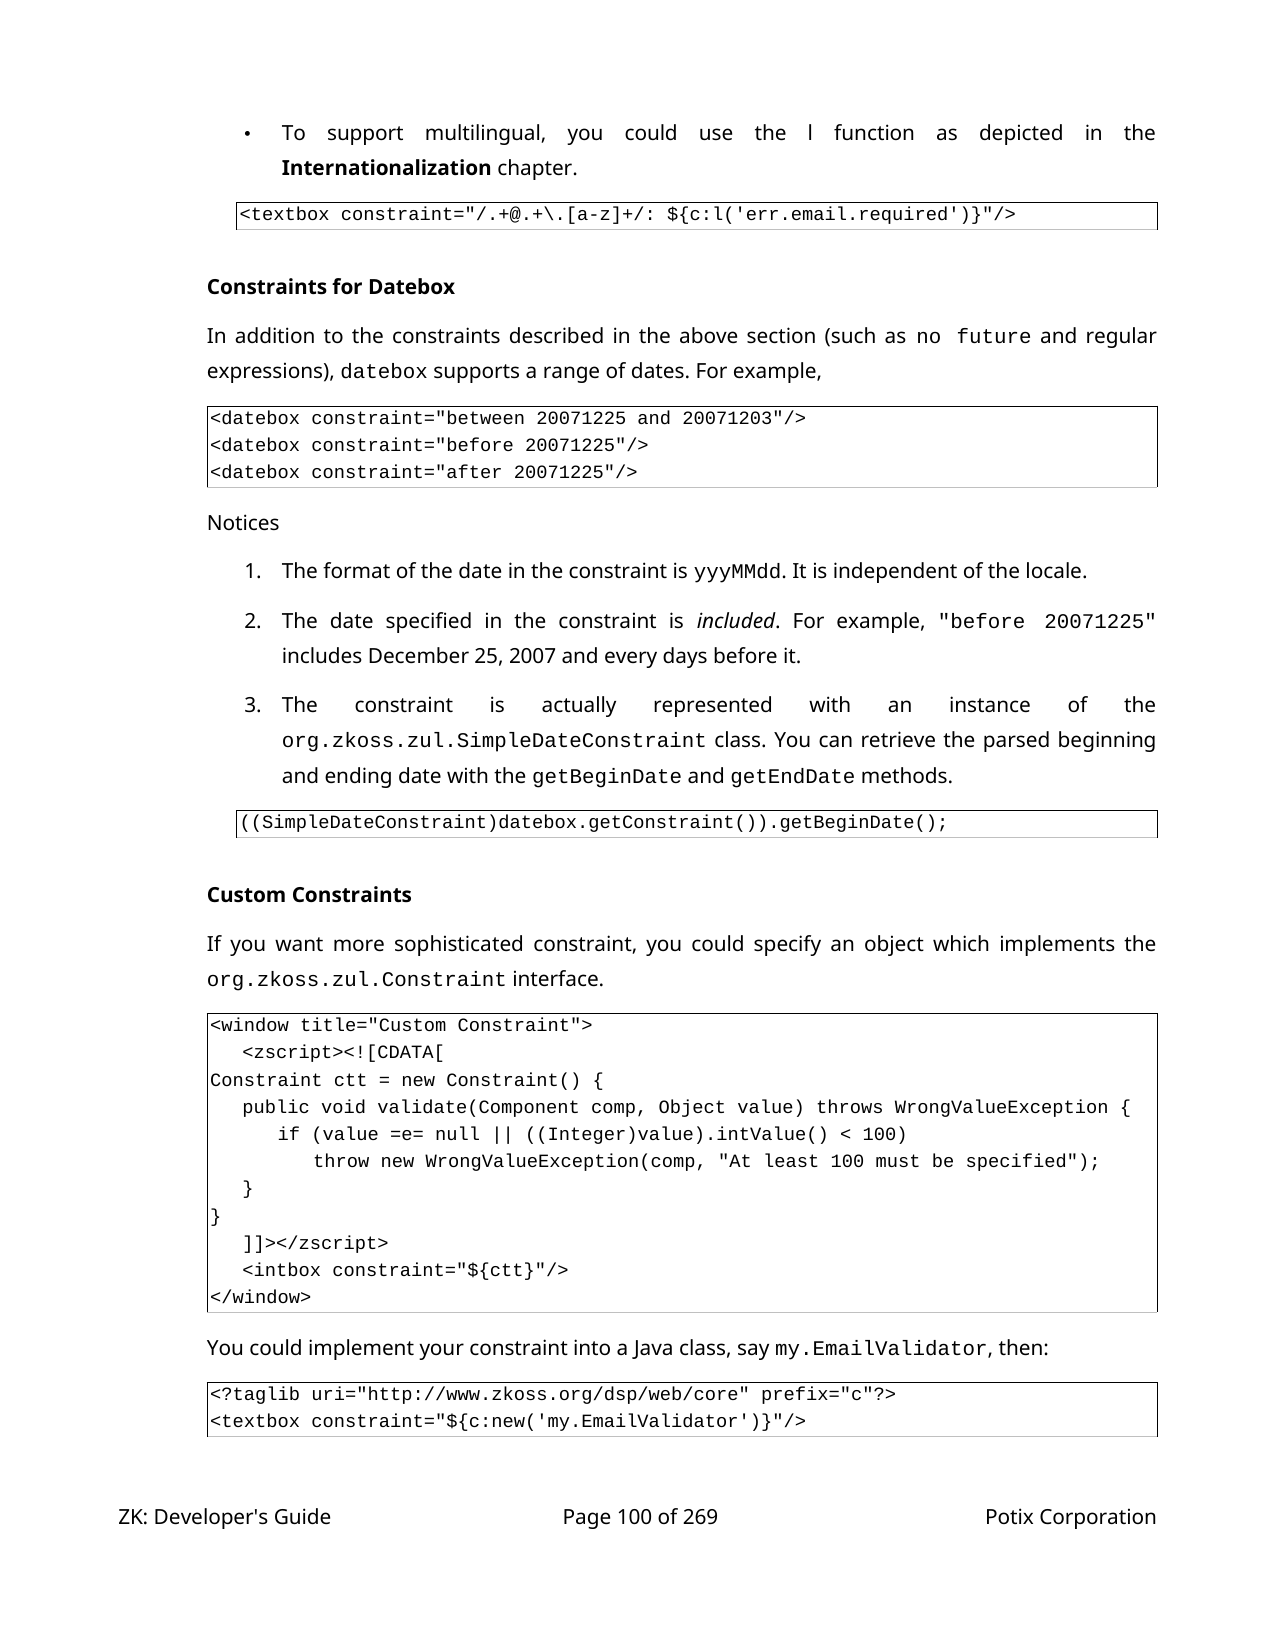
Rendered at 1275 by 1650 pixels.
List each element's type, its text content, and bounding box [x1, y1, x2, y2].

text <textbox constraint="/.+@.+\.[a-z]+/: ${c:l('err.email.required')}"/> [237, 203, 1157, 229]
text public void validate(Component comp, Object value) throws WrongValueException { [208, 1095, 1157, 1119]
text } [208, 1203, 1157, 1228]
text <zscript><![CDATA[ [208, 1040, 1157, 1064]
text <intbox constraint="${ctt}"/> [208, 1258, 1157, 1282]
text <?taglib uri="http://www.zkoss.org/dsp/web/core" prefix="c"?> [208, 1383, 1157, 1406]
text if (value =e= null || ((Integer)value).intValue() < 100) [208, 1122, 1157, 1146]
text } [208, 1176, 1157, 1201]
text <window title="Custom Constraint"> [208, 1014, 1157, 1037]
text You could implement your constraint into a Java class, say my.EmailValidator, then: [207, 1333, 1157, 1361]
text <datebox constraint="between 20071225 and 20071203"/> [208, 407, 1157, 430]
list To support multilingual, you could use the l function as depicted in the Internationalization chapter. [244, 118, 1157, 182]
text If you want more sophisticated constraint, you could specify an object which implements the org.zkoss.zul.Constraint interface. [207, 929, 1157, 992]
subtitle Custom Constraints [207, 880, 1157, 908]
text Notices [207, 508, 1157, 536]
list The constraint is actually represented with an instance of the org.zkoss.zul.SimpleDateConstraint class. You can retrieve the parsed beginning and ending date with the getBeginDate and getEndDate methods. [244, 690, 1157, 789]
list The date specified in the constraint is included. For example, "before 20071225" includes December 25, 2007 and every days before it. [244, 606, 1157, 669]
subtitle Constraints for Datebox [207, 272, 1157, 300]
text throw new WrongValueException(comp, "At least 100 must be specified"); [208, 1149, 1157, 1173]
list The format of the date in the constraint is yyyMMdd. It is independent of the locale. [244, 557, 1157, 585]
text ((SimpleDateConstraint)datebox.getConstraint()).getBeginDate(); [237, 811, 1157, 837]
text ]]></zscript> [208, 1231, 1157, 1255]
text In addition to the constraints described in the above section (such as no future and regular expressions), datebox supports a range of dates. For example, [207, 321, 1157, 385]
text </window> [208, 1285, 1157, 1312]
text <datebox constraint="before 20071225"/> [208, 433, 1157, 457]
text <datebox constraint="after 20071225"/> [208, 460, 1157, 487]
text <textbox constraint="${c:new('my.EmailValidator')}"/> [208, 1409, 1157, 1436]
text Constraint ctt = new Constraint() { [208, 1067, 1157, 1092]
